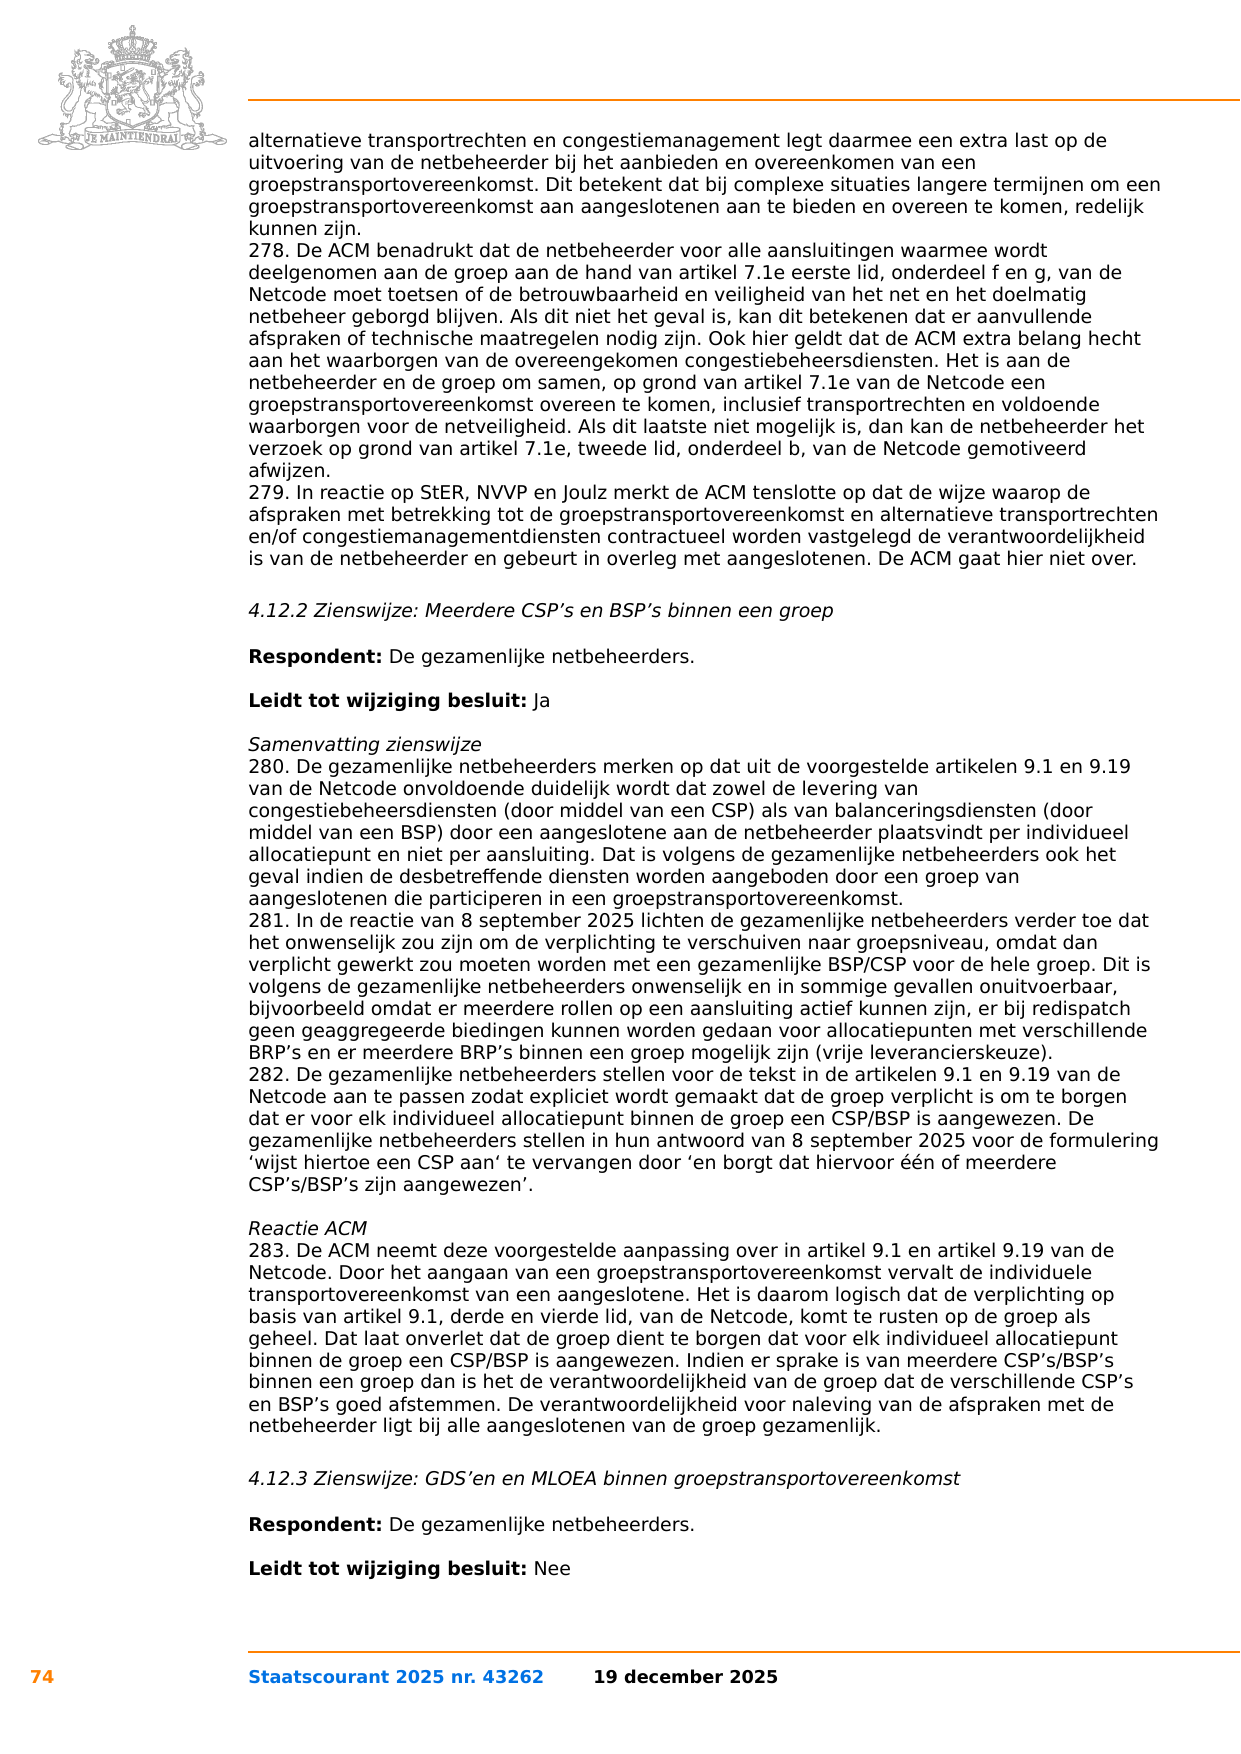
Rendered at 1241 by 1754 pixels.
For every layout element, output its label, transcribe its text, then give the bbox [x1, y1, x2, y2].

subtitle Reactie ACM [248, 1218, 1163, 1239]
text 281. In de reactie van 8 september 2025 lichten de gezamenlijke netbeheerders verder toe dat het onwenselijk zou zijn om de verplichting te verschuiven naar groepsniveau, omdat dan verplicht gewerkt zou moeten worden met een gezamenlijke BSP/CSP voor de hele groep. Dit is volgens de gezamenlijke netbeheerders onwenselijk en in sommige gevallen onuitvoerbaar, bijvoorbeeld omdat er meerdere rollen op een aansluiting actief kunnen zijn, er bij redispatch geen geaggregeerde biedingen kunnen worden gedaan voor allocatiepunten met verschillende BRP’s en er meerdere BRP’s binnen een groep mogelijk zijn (vrije leverancierskeuze). [248, 910, 1163, 1064]
text 278. De ACM benadrukt dat de netbeheerder voor alle aansluitingen waarmee wordt deelgenomen aan de groep aan de hand van artikel 7.1e eerste lid, onderdeel f en g, van de Netcode moet toetsen of de betrouwbaarheid en veiligheid van het net en het doelmatig netbeheer geborgd blijven. Als dit niet het geval is, kan dit betekenen dat er aanvullende afspraken of technische maatregelen nodig zijn. Ook hier geldt dat de ACM extra belang hecht aan het waarborgen van de overeengekomen congestiebeheersdiensten. Het is aan de netbeheerder en de groep om samen, op grond van artikel 7.1e van de Netcode een groepstransportovereenkomst overeen te komen, inclusief transportrechten en voldoende waarborgen voor de netveiligheid. Als dit laatste niet mogelijk is, dan kan de netbeheerder het verzoek op grond van artikel 7.1e, tweede lid, onderdeel b, van de Netcode gemotiveerd afwijzen. [248, 240, 1163, 482]
text Leidt tot wijziging besluit: Nee [248, 1558, 1163, 1580]
text alternatieve transportrechten en congestiemanagement legt daarmee een extra last op de uitvoering van de netbeheerder bij het aanbieden en overeenkomen van een groepstransportovereenkomst. Dit betekent dat bij complexe situaties langere termijnen om een groepstransportovereenkomst aan aangeslotenen aan te bieden en overeen te komen, redelijk kunnen zijn. [248, 130, 1163, 240]
subtitle 4.12.2 Zienswijze: Meerdere CSP’s en BSP’s binnen een groep [248, 599, 1163, 621]
text 283. De ACM neemt deze voorgestelde aanpassing over in artikel 9.1 en artikel 9.19 van de Netcode. Door het aangaan van een groepstransportovereenkomst vervalt de individuele transportovereenkomst van een aangeslotene. Het is daarom logisch dat de verplichting op basis van artikel 9.1, derde en vierde lid, van de Netcode, komt te rusten op de groep als geheel. Dat laat onverlet dat de groep dient te borgen dat voor elk individueel allocatiepunt binnen de groep een CSP/BSP is aangewezen. Indien er sprake is van meerdere CSP’s/BSP’s binnen een groep dan is het de verantwoordelijkheid van de groep dat de verschillende CSP’s en BSP’s goed afstemmen. De verantwoordelijkheid voor naleving van de afspraken met de netbeheerder ligt bij alle aangeslotenen van de groep gezamenlijk. [248, 1239, 1163, 1437]
subtitle Samenvatting zienswijze [248, 734, 1163, 756]
text 280. De gezamenlijke netbeheerders merken op dat uit de voorgestelde artikelen 9.1 en 9.19 van de Netcode onvoldoende duidelijk wordt dat zowel de levering van congestiebeheersdiensten (door middel van een CSP) als van balanceringsdiensten (door middel van een BSP) door een aangeslotene aan de netbeheerder plaatsvindt per individueel allocatiepunt en niet per aansluiting. Dat is volgens de gezamenlijke netbeheerders ook het geval indien de desbetreffende diensten worden aangeboden door een groep van aangeslotenen die participeren in een groepstransportovereenkomst. [248, 756, 1163, 910]
text 279. In reactie op StER, NVVP en Joulz merkt de ACM tenslotte op dat de wijze waarop de afspraken met betrekking tot de groepstransportovereenkomst en alternatieve transportrechten en/of congestiemanagementdiensten contractueel worden vastgelegd de verantwoordelijkheid is van de netbeheerder en gebeurt in overleg met aangeslotenen. De ACM gaat hier niet over. [248, 482, 1163, 569]
picture [38, 25, 227, 150]
subtitle 4.12.3 Zienswijze: GDS’en en MLOEA binnen groepstransportovereenkomst [248, 1467, 1163, 1489]
text Respondent: De gezamenlijke netbeheerders. [248, 646, 1163, 668]
text Leidt tot wijziging besluit: Ja [248, 690, 1163, 712]
text 282. De gezamenlijke netbeheerders stellen voor de tekst in de artikelen 9.1 en 9.19 van de Netcode aan te passen zodat expliciet wordt gemaakt dat de groep verplicht is om te borgen dat er voor elk individueel allocatiepunt binnen de groep een CSP/BSP is aangewezen. De gezamenlijke netbeheerders stellen in hun antwoord van 8 september 2025 voor de formulering ‘wijst hiertoe een CSP aan‘ te vervangen door ‘en borgt dat hiervoor één of meerdere CSP’s/BSP’s zijn aangewezen’. [248, 1064, 1163, 1196]
text Respondent: De gezamenlijke netbeheerders. [248, 1514, 1163, 1536]
